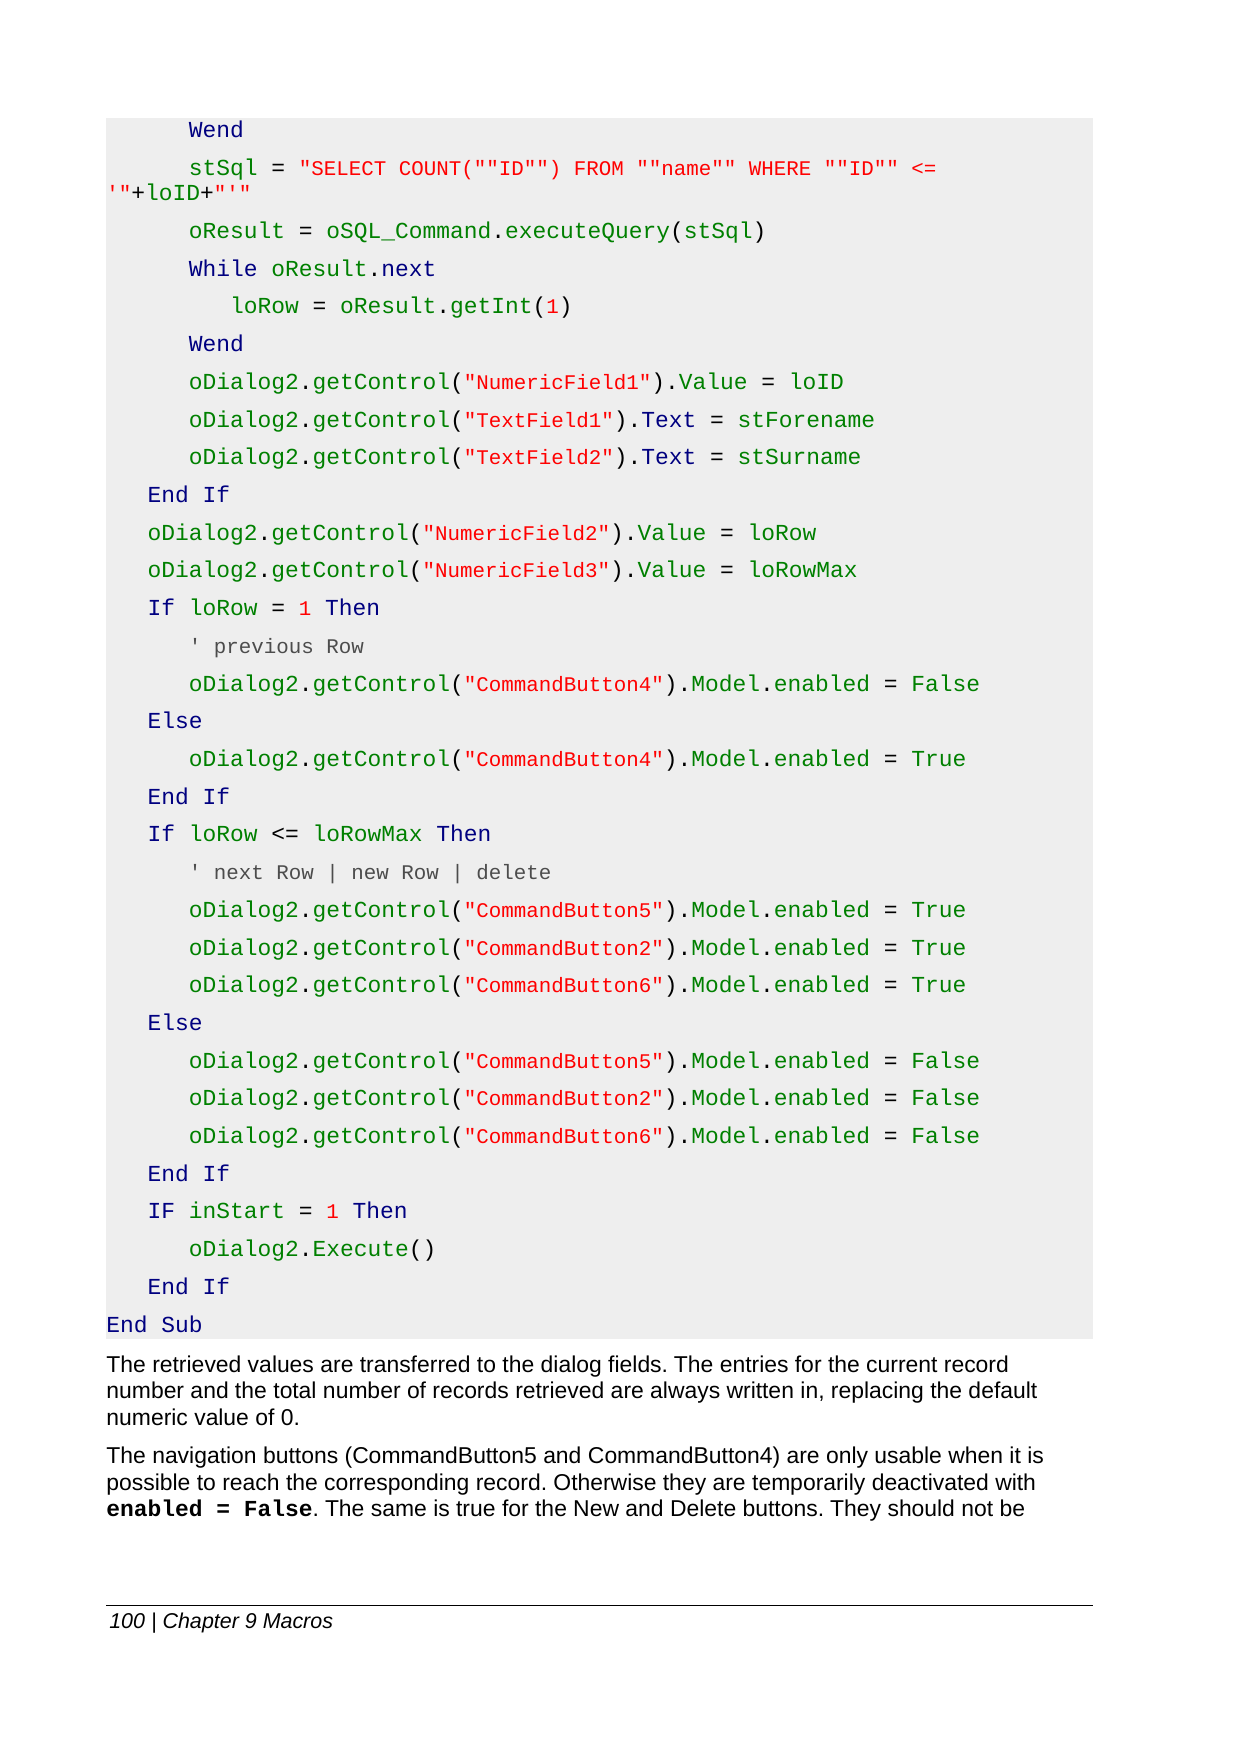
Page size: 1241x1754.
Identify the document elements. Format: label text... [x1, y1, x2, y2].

text Else [106, 1011, 1093, 1037]
text The retrieved values are transferred to the dialog fields. The entries for the current record number and the total number of records retrieved are always written in, replacing the default numeric value of 0. [106, 1351, 1093, 1430]
text oDialog2.getControl("NumericField2").Value = loRow [106, 521, 1093, 547]
text End If [106, 785, 1093, 811]
text If loRow <= loRowMax Then [106, 823, 1093, 849]
text oDialog2.getControl("CommandButton2").Model.enabled = False [106, 1087, 1093, 1113]
text oDialog2.Execute() [106, 1238, 1093, 1263]
text Wend [106, 333, 1093, 358]
text oDialog2.getControl("CommandButton5").Model.enabled = True [106, 898, 1093, 924]
text oDialog2.getControl("CommandButton2").Model.enabled = True [106, 936, 1093, 962]
text oDialog2.getControl("CommandButton6").Model.enabled = True [106, 974, 1093, 999]
text loRow = oResult.getInt(1) [106, 295, 1093, 321]
text stSql = "SELECT COUNT(""ID"") FROM ""name"" WHERE ""ID"" <= '"+loID+"'" [106, 156, 1093, 208]
text End Sub [106, 1313, 1093, 1339]
text IF inStart = 1 Then [106, 1200, 1093, 1226]
text oDialog2.getControl("CommandButton4").Model.enabled = True [106, 747, 1093, 773]
text oDialog2.getControl("CommandButton5").Model.enabled = False [106, 1049, 1093, 1075]
text End If [106, 1162, 1093, 1188]
text oDialog2.getControl("CommandButton4").Model.enabled = False [106, 672, 1093, 698]
text oDialog2.getControl("TextField2").Text = stSurname [106, 446, 1093, 472]
text oDialog2.getControl("NumericField1").Value = loID [106, 370, 1093, 396]
text End If [106, 483, 1093, 509]
text If loRow = 1 Then [106, 597, 1093, 622]
text oDialog2.getControl("CommandButton6").Model.enabled = False [106, 1124, 1093, 1150]
text Wend [106, 118, 1093, 144]
text ' previous Row [106, 634, 1093, 660]
text oDialog2.getControl("TextField1").Text = stForename [106, 408, 1093, 434]
text Else [106, 710, 1093, 736]
text oResult = oSQL_Command.executeQuery(stSql) [106, 219, 1093, 245]
text While oResult.next [106, 257, 1093, 283]
text oDialog2.getControl("NumericField3").Value = loRowMax [106, 559, 1093, 585]
text End If [106, 1275, 1093, 1301]
text ' next Row | new Row | delete [106, 861, 1093, 886]
text The navigation buttons (CommandButton5 and CommandButton4) are only usable when it is possible to reach the corresponding record. Otherwise they are temporarily deactivated with enabled = False. The same is true for the New and Delete buttons. They should not be [106, 1442, 1093, 1523]
